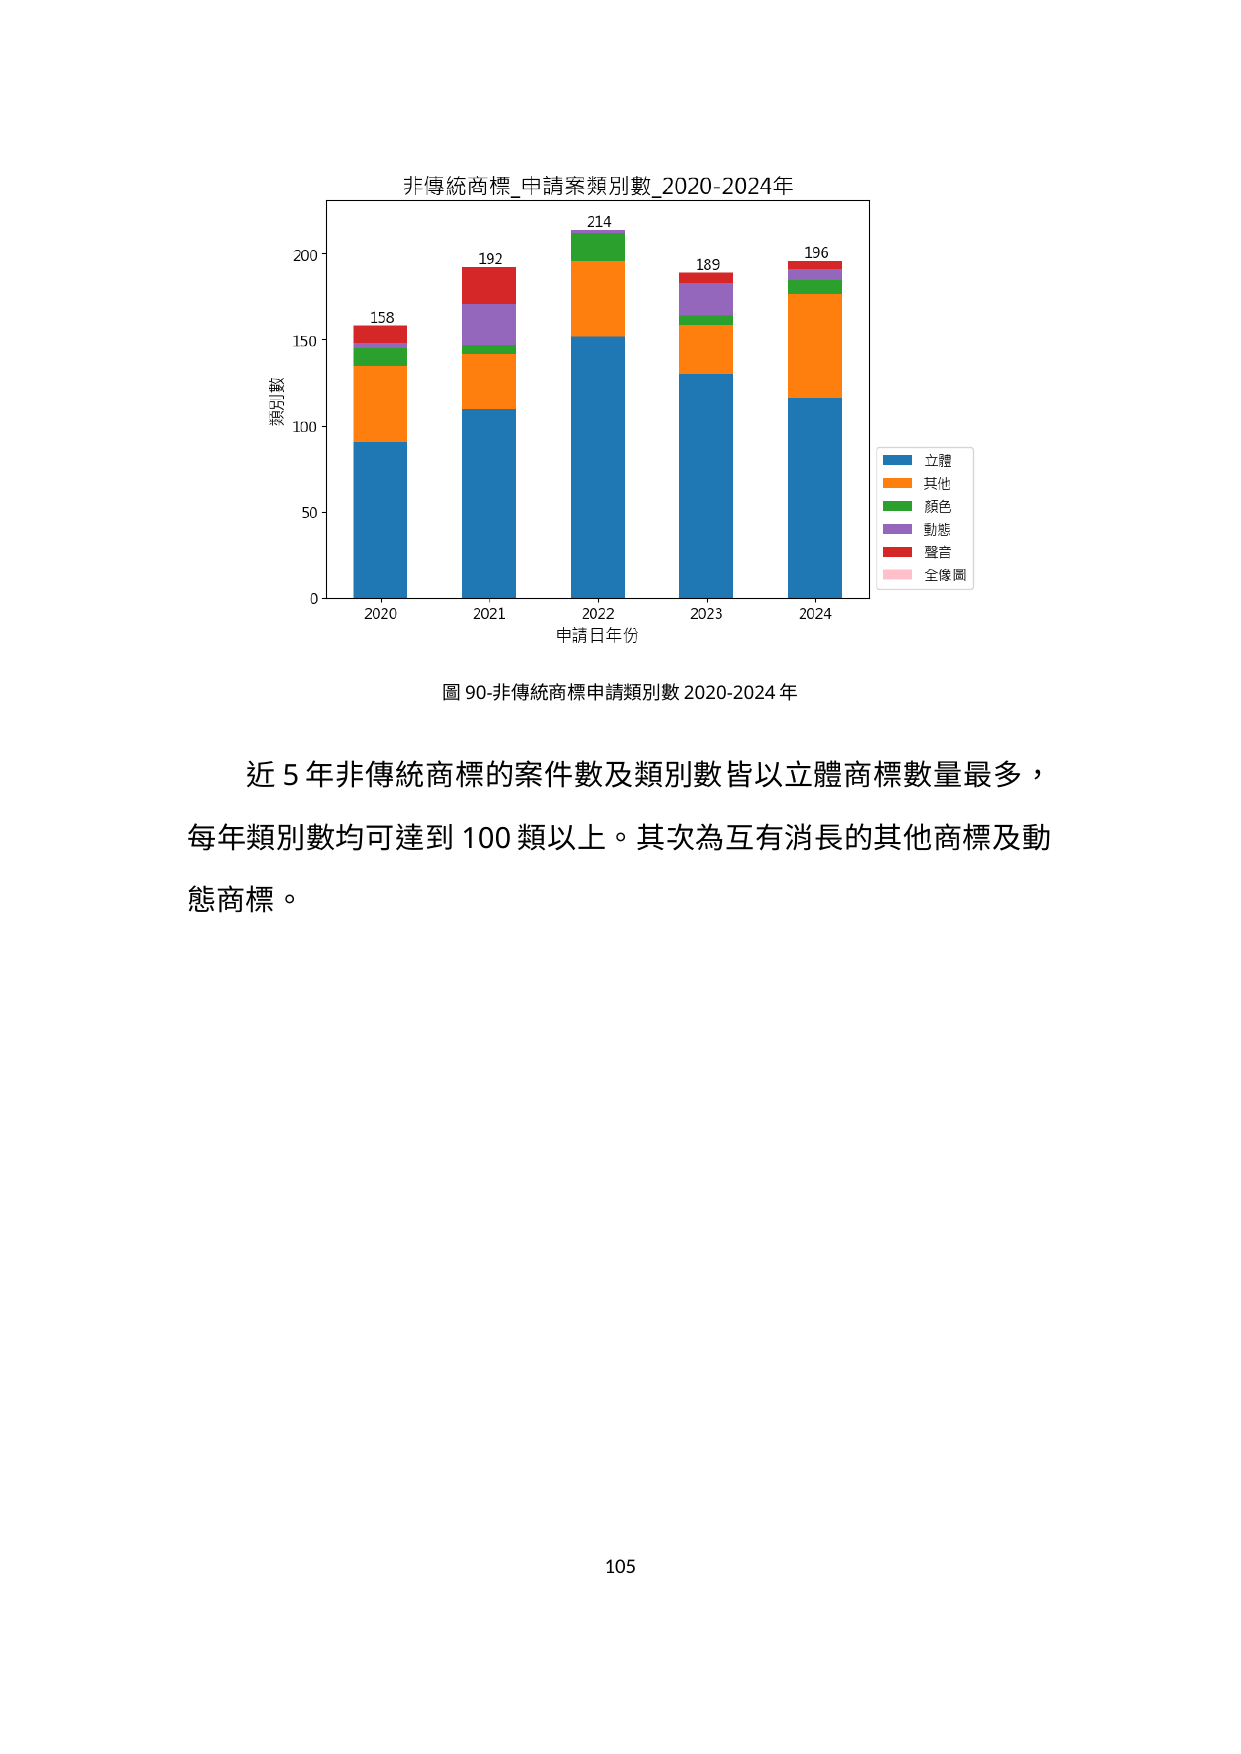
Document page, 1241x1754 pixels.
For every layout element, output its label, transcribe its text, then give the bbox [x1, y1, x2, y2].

text 圖 90-非傳統商標申請類別數2020-2024年 [187, 650, 1053, 712]
text 近5年非傳統商標的案件數及類別數皆以立體商標數量最多，每年類別數均可達到100類以上。其次為互有消長的其他商標及動態商標。 [187, 731, 1053, 919]
